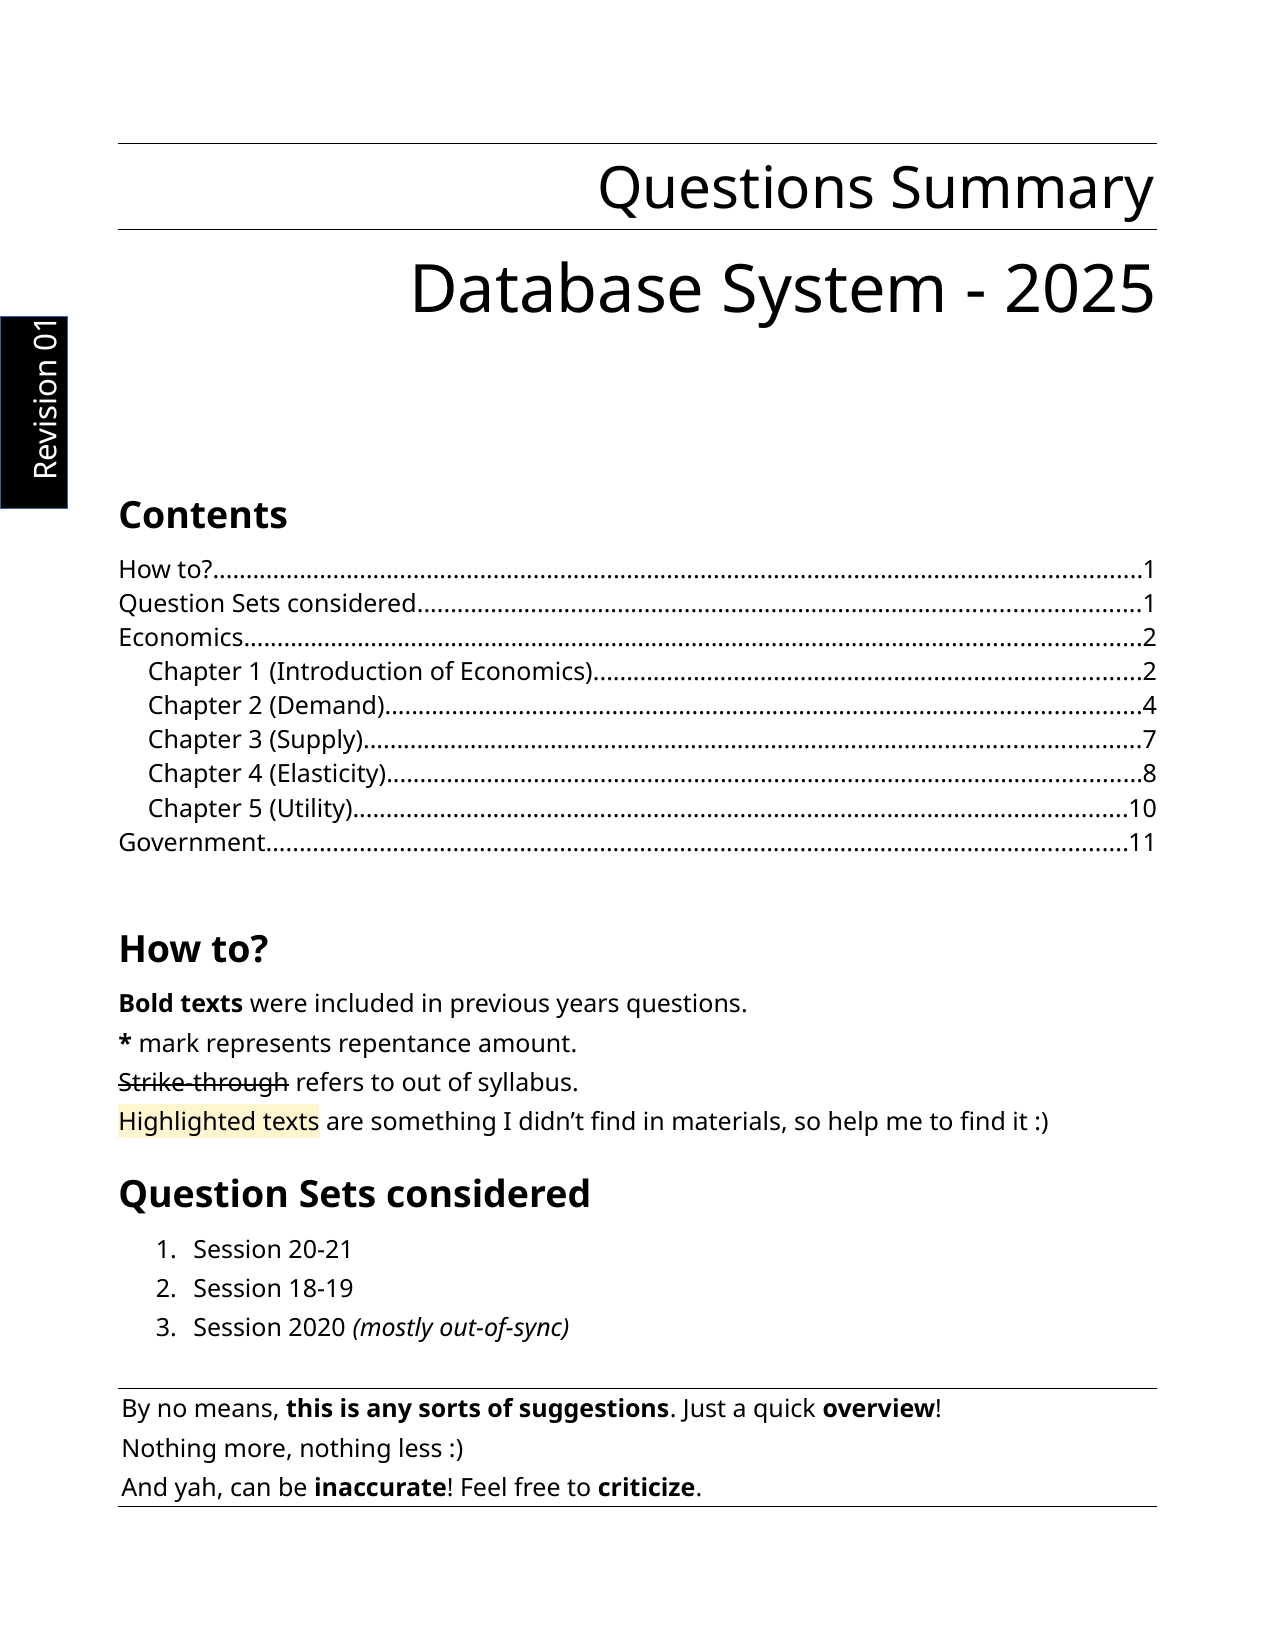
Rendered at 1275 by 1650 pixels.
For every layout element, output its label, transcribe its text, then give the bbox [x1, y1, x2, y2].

text How to? 1 [118, 552, 1157, 586]
list Session 20-21 [156, 1231, 1157, 1265]
subtitle Contents [118, 488, 1157, 539]
list Session 18-19 [156, 1270, 1157, 1304]
text And yah, can be inaccurate! Feel free to criticize. [118, 1466, 1157, 1506]
text Database System - 2025 [118, 241, 1157, 332]
text Bold texts were included in previous years questions. * mark represents repentance amount. Strike-through refers to out of syllabus. Highlighted texts are something I didn’t find in materials, so help me to find it :) [118, 986, 1157, 1138]
text Government 11 [118, 824, 1157, 858]
text Economics 2 [118, 620, 1157, 654]
list Session 2020 (mostly out-of-sync) [156, 1309, 1157, 1344]
text Chapter 4 (Elasticity) 8 [148, 756, 1157, 790]
text Question Sets considered 1 [118, 586, 1157, 620]
text Chapter 1 (Introduction of Economics) 2 [148, 654, 1157, 688]
subtitle Question Sets considered [118, 1168, 1157, 1219]
subtitle How to? [118, 922, 1157, 973]
text Chapter 5 (Utility) 10 [148, 790, 1157, 824]
text By no means, this is any sorts of suggestions. Just a quick overview! Nothing more, nothing less :) [118, 1389, 1157, 1464]
text Chapter 2 (Demand) 4 [148, 688, 1157, 722]
title Questions Summary [118, 144, 1157, 229]
text Chapter 3 (Supply) 7 [148, 722, 1157, 756]
